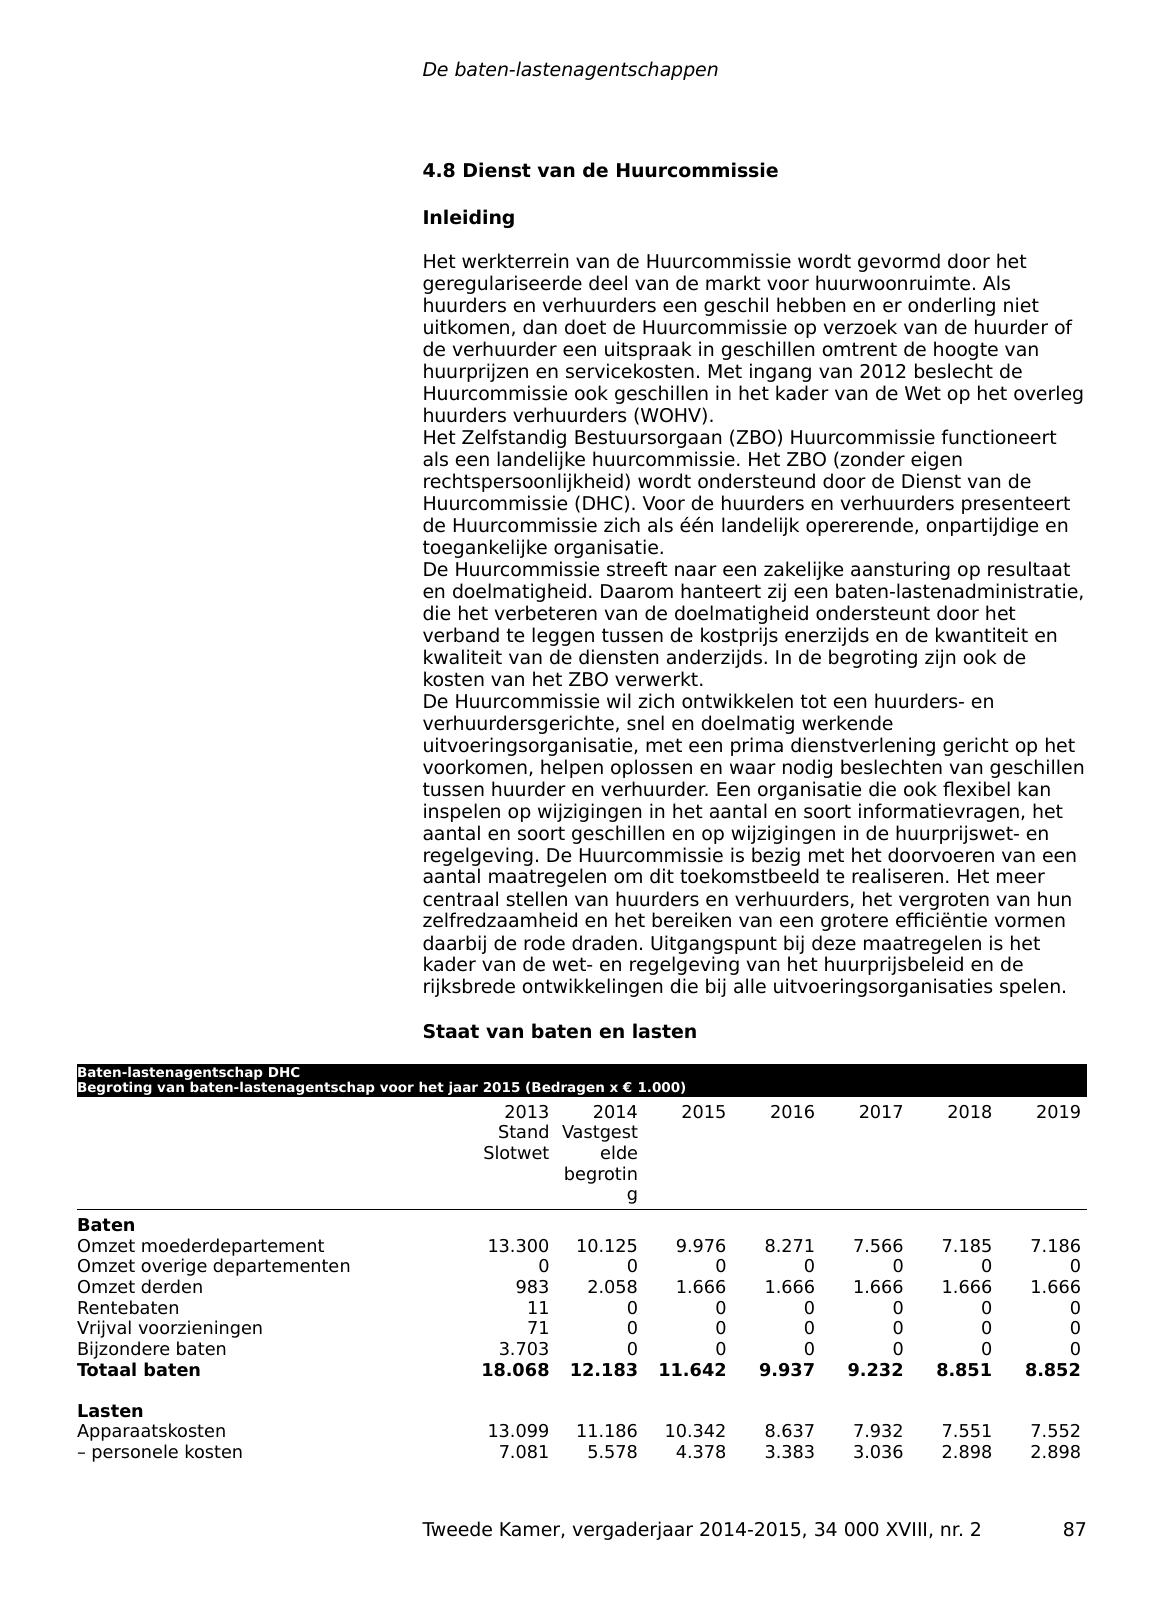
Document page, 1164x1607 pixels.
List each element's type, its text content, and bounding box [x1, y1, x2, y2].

table_cell 1.666 [732, 1277, 821, 1298]
table_cell 9.232 [821, 1360, 909, 1380]
table_cell 5.578 [555, 1442, 644, 1463]
table_cell 0 [821, 1256, 909, 1277]
table_cell 0 [909, 1256, 998, 1277]
table_cell 7.185 [909, 1236, 998, 1256]
table_cell [732, 1380, 821, 1401]
table_cell 11.642 [644, 1360, 732, 1380]
table_cell 7.932 [821, 1421, 909, 1442]
table_cell 18.068 [466, 1360, 555, 1380]
table_cell 2.898 [909, 1442, 998, 1463]
table_cell 2019 [998, 1097, 1087, 1209]
table_cell [821, 1210, 909, 1236]
table_cell [644, 1380, 732, 1401]
text De Huurcommissie wil zich ontwikkelen tot een huurders- en verhuurdersgerichte, snel en doelmatig werkende uitvoeringsorganisatie, met een prima dienstverlening gericht op het voorkomen, helpen oplossen en waar nodig beslechten van geschillen tussen huurder en verhuurder. Een organisatie die ook flexibel kan inspelen op wijzigingen in het aantal en soort informatievragen, het aantal en soort geschillen en op wijzigingen in de huurprijswet- en regelgeving. De Huurcommissie is bezig met het doorvoeren van een aantal maatregelen om dit toekomstbeeld te realiseren. Het meer centraal stellen van huurders en verhuurders, het vergroten van hun zelfredzaamheid en het bereiken van een grotere efficiëntie vormen daarbij de rode draden. Uitgangspunt bij deze maatregelen is het kader van de wet- en regelgeving van het huurprijsbeleid en de rijksbrede ontwikkelingen die bij alle uitvoeringsorganisaties spelen. [422, 691, 1087, 998]
table_cell 0 [732, 1298, 821, 1318]
table_cell 1.666 [998, 1277, 1087, 1298]
table_cell Omzet overige departementen [77, 1256, 466, 1277]
table_cell [644, 1401, 732, 1421]
subtitle Inleiding [422, 207, 1087, 229]
table_cell Vrijval voorzieningen [77, 1318, 466, 1339]
table_cell 0 [732, 1256, 821, 1277]
table_cell 3.036 [821, 1442, 909, 1463]
table_cell 7.551 [909, 1421, 998, 1442]
table_cell 8.852 [998, 1360, 1087, 1380]
table_cell 10.342 [644, 1421, 732, 1442]
table_cell 8.637 [732, 1421, 821, 1442]
table_cell 0 [998, 1298, 1087, 1318]
subtitle 4.8 Dienst van de Huurcommissie [422, 160, 1087, 182]
table_cell [555, 1210, 644, 1236]
table_cell 2015 [644, 1097, 732, 1209]
table_cell 0 [909, 1318, 998, 1339]
table_cell 71 [466, 1318, 555, 1339]
text De Huurcommissie streeft naar een zakelijke aansturing op resultaat en doelmatigheid. Daarom hanteert zij een baten-lastenadministratie, die het verbeteren van de doelmatigheid ondersteunt door het verband te leggen tussen de kostprijs enerzijds en de kwantiteit en kwaliteit van de diensten anderzijds. In de begroting zijn ook de kosten van het ZBO verwerkt. [422, 559, 1087, 691]
table_cell 0 [466, 1256, 555, 1277]
table_cell [821, 1401, 909, 1421]
table_cell Totaal baten [77, 1360, 466, 1380]
table_cell 0 [555, 1339, 644, 1359]
table_cell Apparaatskosten [77, 1421, 466, 1442]
text Het Zelfstandig Bestuursorgaan (ZBO) Huurcommissie functioneert als een landelijke huurcommissie. Het ZBO (zonder eigen rechtspersoonlijkheid) wordt ondersteund door de Dienst van de Huurcommissie (DHC). Voor de huurders en verhuurders presenteert de Huurcommissie zich als één landelijk opererende, onpartijdige en toegankelijke organisatie. [422, 427, 1087, 559]
table_cell 0 [821, 1339, 909, 1359]
table_cell 0 [644, 1256, 732, 1277]
table_cell [732, 1401, 821, 1421]
table_cell 1.666 [644, 1277, 732, 1298]
table_cell 2018 [909, 1097, 998, 1209]
table_cell 7.566 [821, 1236, 909, 1256]
table_cell 11 [466, 1298, 555, 1318]
table_cell [998, 1401, 1087, 1421]
table_cell [998, 1380, 1087, 1401]
table_cell [466, 1401, 555, 1421]
table_cell 4.378 [644, 1442, 732, 1463]
text Het werkterrein van de Huurcommissie wordt gevormd door het geregulariseerde deel van de markt voor huurwoonruimte. Als huurders en verhuurders een geschil hebben en er onderling niet uitkomen, dan doet de Huurcommissie op verzoek van de huurder of de verhuurder een uitspraak in geschillen omtrent de hoogte van huurprijzen en servicekosten. Met ingang van 2012 beslecht de Huurcommissie ook geschillen in het kader van de Wet op het overleg huurders verhuurders (WOHV). [422, 251, 1087, 427]
table_cell 2017 [821, 1097, 909, 1209]
table_cell 7.552 [998, 1421, 1087, 1442]
table_cell Rentebaten [77, 1298, 466, 1318]
table_cell 8.851 [909, 1360, 998, 1380]
table_cell 7.081 [466, 1442, 555, 1463]
table_cell 0 [555, 1298, 644, 1318]
table_cell 0 [909, 1339, 998, 1359]
table_cell 2.898 [998, 1442, 1087, 1463]
table_cell 1.666 [821, 1277, 909, 1298]
table_cell – personele kosten [77, 1442, 466, 1463]
table_cell 9.976 [644, 1236, 732, 1256]
table_cell 0 [998, 1339, 1087, 1359]
table_cell 0 [821, 1318, 909, 1339]
table_cell 0 [644, 1339, 732, 1359]
table_cell [732, 1210, 821, 1236]
table_cell [998, 1210, 1087, 1236]
table_cell 3.703 [466, 1339, 555, 1359]
table_cell [909, 1380, 998, 1401]
table_cell 13.300 [466, 1236, 555, 1256]
table_cell 0 [998, 1256, 1087, 1277]
table_cell 7.186 [998, 1236, 1087, 1256]
table_cell [909, 1210, 998, 1236]
table_cell Lasten [77, 1401, 466, 1421]
table_cell [909, 1401, 998, 1421]
table_cell [77, 1097, 466, 1209]
table_cell 0 [555, 1256, 644, 1277]
table_cell [821, 1380, 909, 1401]
table_cell 9.937 [732, 1360, 821, 1380]
table_cell 2013 Stand Slotwet [466, 1097, 555, 1209]
table_cell [466, 1210, 555, 1236]
table_cell 983 [466, 1277, 555, 1298]
subtitle Staat van baten en lasten [422, 1021, 1087, 1042]
table_cell Bijzondere baten [77, 1339, 466, 1359]
table_cell 0 [555, 1318, 644, 1339]
table_cell [555, 1380, 644, 1401]
table_cell 0 [732, 1339, 821, 1359]
table_cell Omzet derden [77, 1277, 466, 1298]
table_cell 12.183 [555, 1360, 644, 1380]
table_cell 2016 [732, 1097, 821, 1209]
table_cell [555, 1401, 644, 1421]
table_cell 11.186 [555, 1421, 644, 1442]
table_cell Baten [77, 1210, 466, 1236]
table_cell 0 [644, 1298, 732, 1318]
table_cell 2014 Vastgestelde begroting [555, 1097, 644, 1209]
table_cell 10.125 [555, 1236, 644, 1256]
table_cell 1.666 [909, 1277, 998, 1298]
table_cell 0 [644, 1318, 732, 1339]
table_cell Omzet moederdepartement [77, 1236, 466, 1256]
table_cell 0 [909, 1298, 998, 1318]
table_cell 0 [732, 1318, 821, 1339]
table_cell 8.271 [732, 1236, 821, 1256]
table_cell [77, 1380, 466, 1401]
table_cell 0 [998, 1318, 1087, 1339]
table_cell 2.058 [555, 1277, 644, 1298]
table_cell 0 [821, 1298, 909, 1318]
table_cell 3.383 [732, 1442, 821, 1463]
table_cell [644, 1210, 732, 1236]
table_header Baten-lastenagentschap DHC Begroting van baten-lastenagentschap voor het jaar 2015 (Bedragen x € 1.000) [77, 1064, 1087, 1096]
table_cell 13.099 [466, 1421, 555, 1442]
table_cell [466, 1380, 555, 1401]
